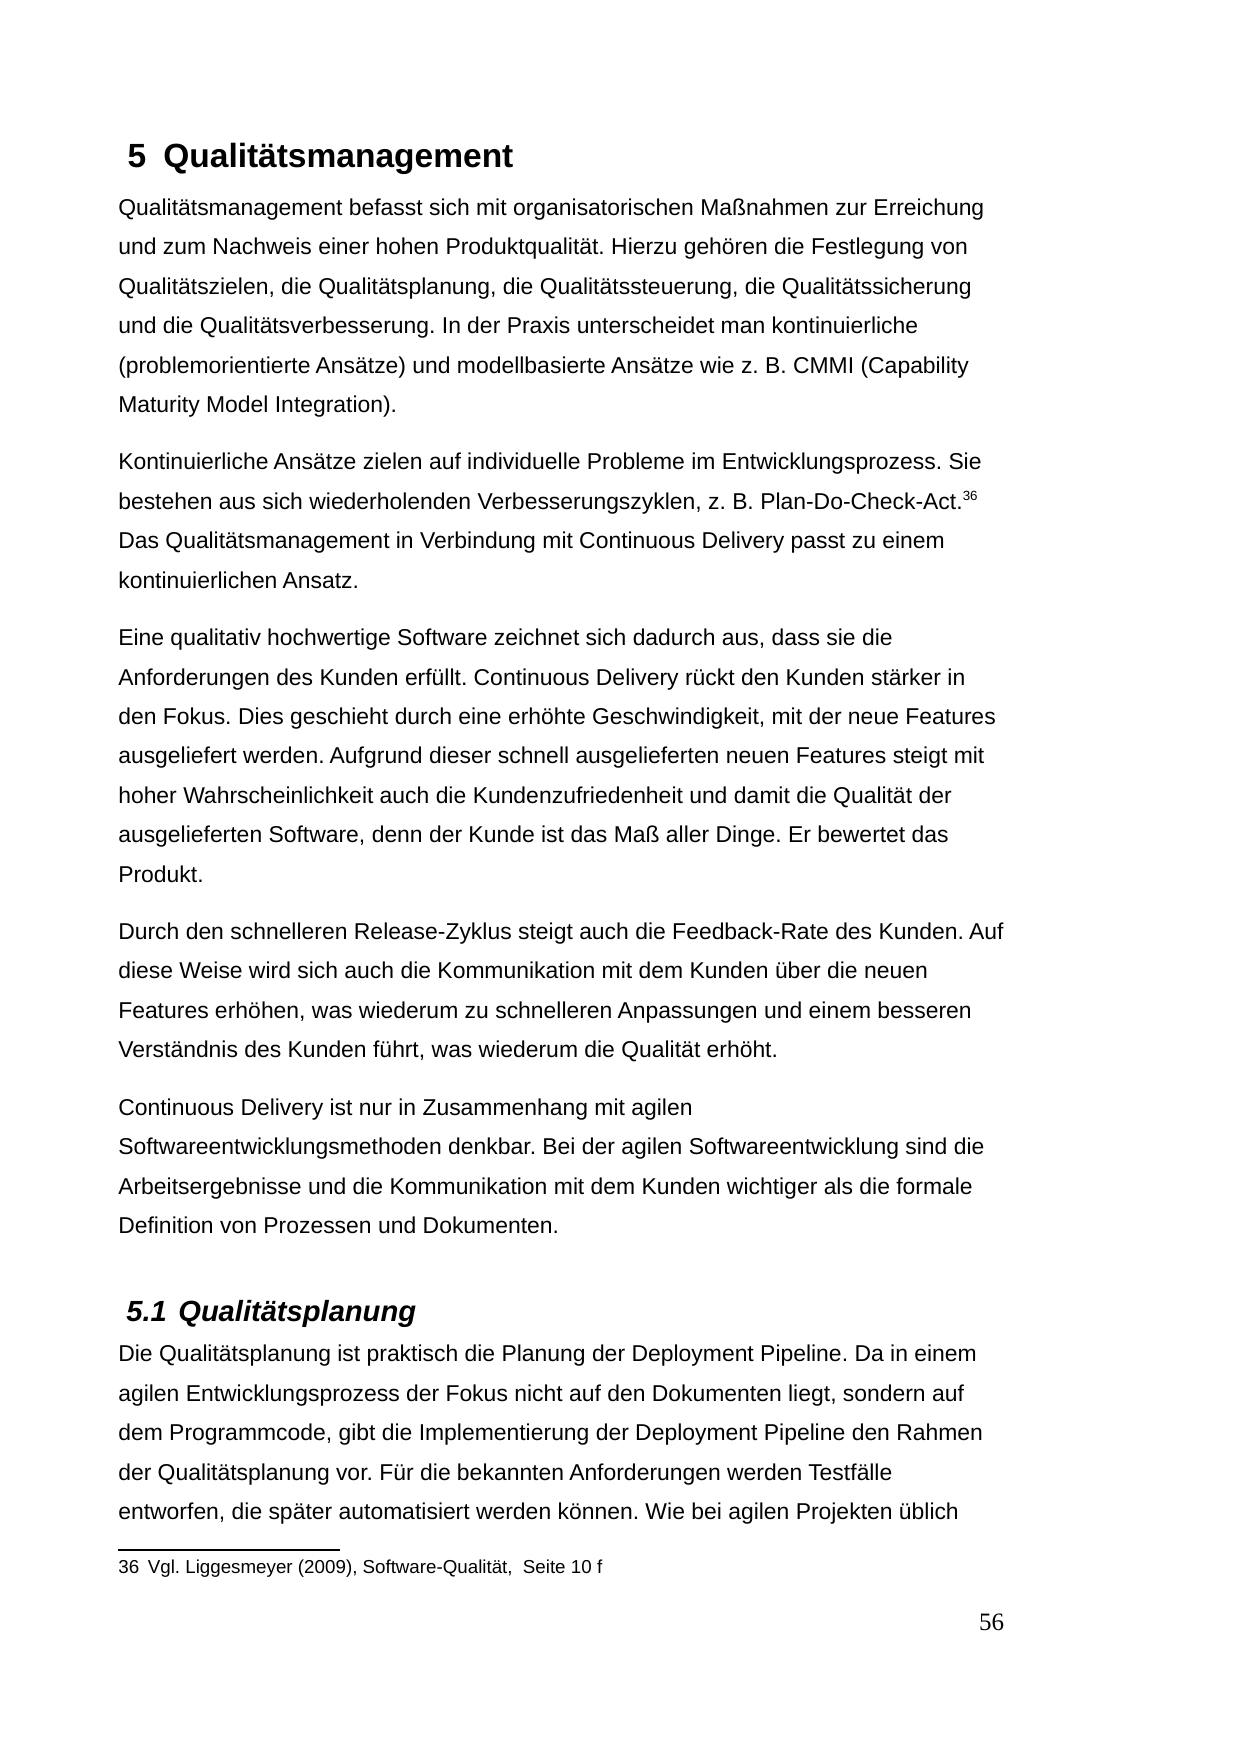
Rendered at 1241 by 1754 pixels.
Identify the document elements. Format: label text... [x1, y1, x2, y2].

text Continuous Delivery ist nur in Zusammenhang mit agilen Softwareentwicklungsmethoden denkbar. Bei der agilen Softwareentwicklung sind die Arbeitsergebnisse und die Kommunikation mit dem Kunden wichtiger als die formale Definition von Prozessen und Dokumenten. [118, 1094, 1004, 1238]
text Qualitätsmanagement befasst sich mit organisatorischen Maßnahmen zur Erreichung und zum Nachweis einer hohen Produktqualität. Hierzu gehören die Festlegung von Qualitätszielen, die Qualitätsplanung, die Qualitätssteuerung, die Qualitätssicherung und die Qualitätsverbesserung. In der Praxis unterscheidet man kontinuierliche (problemorientierte Ansätze) und modellbasierte Ansätze wie z. B. CMMI (Capability Maturity Model Integration). [118, 194, 1004, 417]
text Eine qualitativ hochwertige Software zeichnet sich dadurch aus, dass sie die Anforderungen des Kunden erfüllt. Continuous Delivery rückt den Kunden stärker in den Fokus. Dies geschieht durch eine erhöhte Geschwindigkeit, mit der neue Features ausgeliefert werden. Aufgrund dieser schnell ausgelieferten neuen Features steigt mit hoher Wahrscheinlichkeit auch die Kundenzufriedenheit und damit die Qualität der ausgelieferten Software, denn der Kunde ist das Maß aller Dinge. Er bewertet das Produkt. [118, 624, 1004, 887]
subtitle Qualitätsplanung [118, 1294, 1004, 1328]
subtitle Qualitätsmanagement [118, 136, 1004, 174]
text Kontinuierliche Ansätze zielen auf individuelle Probleme im Entwicklungsprozess. Sie bestehen aus sich wiederholenden Verbesserungszyklen, z. B. Plan-Do-Check-Act. Das Qualitätsmanagement in Verbindung mit Continuous Delivery passt zu einem kontinuierlichen Ansatz. [118, 448, 1004, 593]
text Vgl. Liggesmeyer (2009), Software-Qualität, Seite 10 f [118, 1556, 1004, 1578]
text Durch den schnelleren Release-Zyklus steigt auch die Feedback-Rate des Kunden. Auf diese Weise wird sich auch die Kommunikation mit dem Kunden über die neuen Features erhöhen, was wiederum zu schnelleren Anpassungen und einem besseren Verständnis des Kunden führt, was wiederum die Qualität erhöht. [118, 918, 1004, 1063]
text Die Qualitätsplanung ist praktisch die Planung der Deployment Pipeline. Da in einem agilen Entwicklungsprozess der Fokus nicht auf den Dokumenten liegt, sondern auf dem Programmcode, gibt die Implementierung der Deployment Pipeline den Rahmen der Qualitätsplanung vor. Für die bekannten Anforderungen werden Testfälle entworfen, die später automatisiert werden können. Wie bei agilen Projekten üblich [118, 1340, 1004, 1524]
